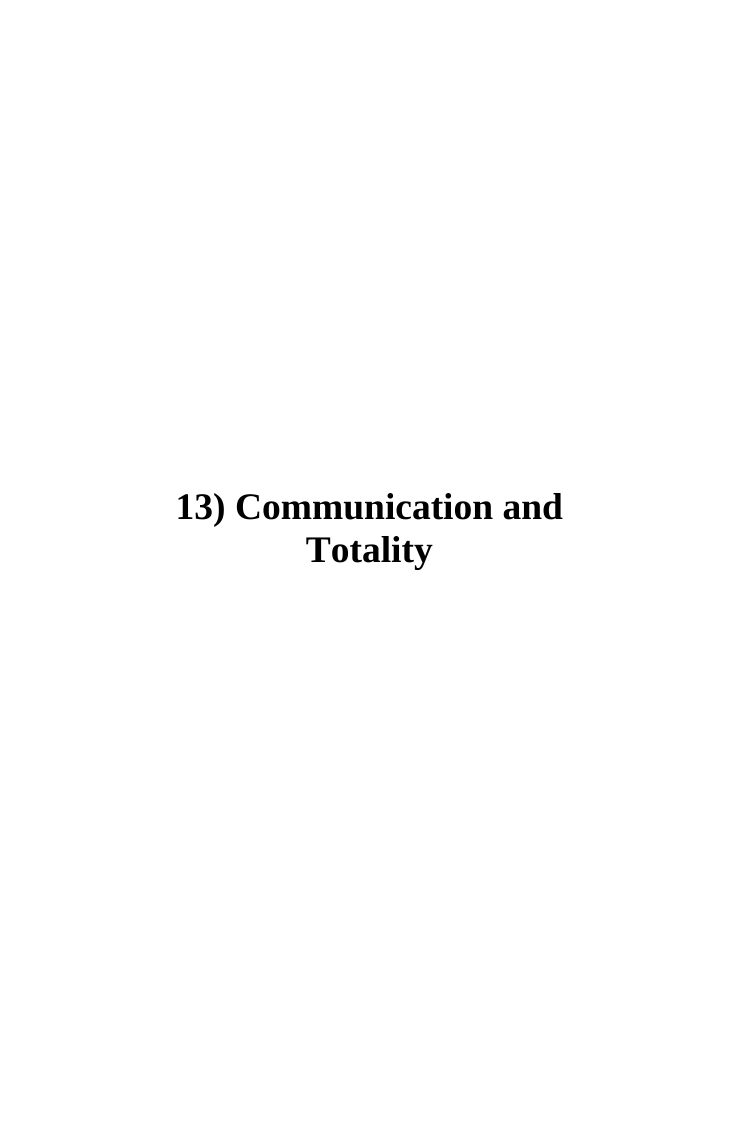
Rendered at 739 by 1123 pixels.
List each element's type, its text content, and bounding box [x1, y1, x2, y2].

subtitle 13) Communication and Totality [118, 485, 620, 571]
